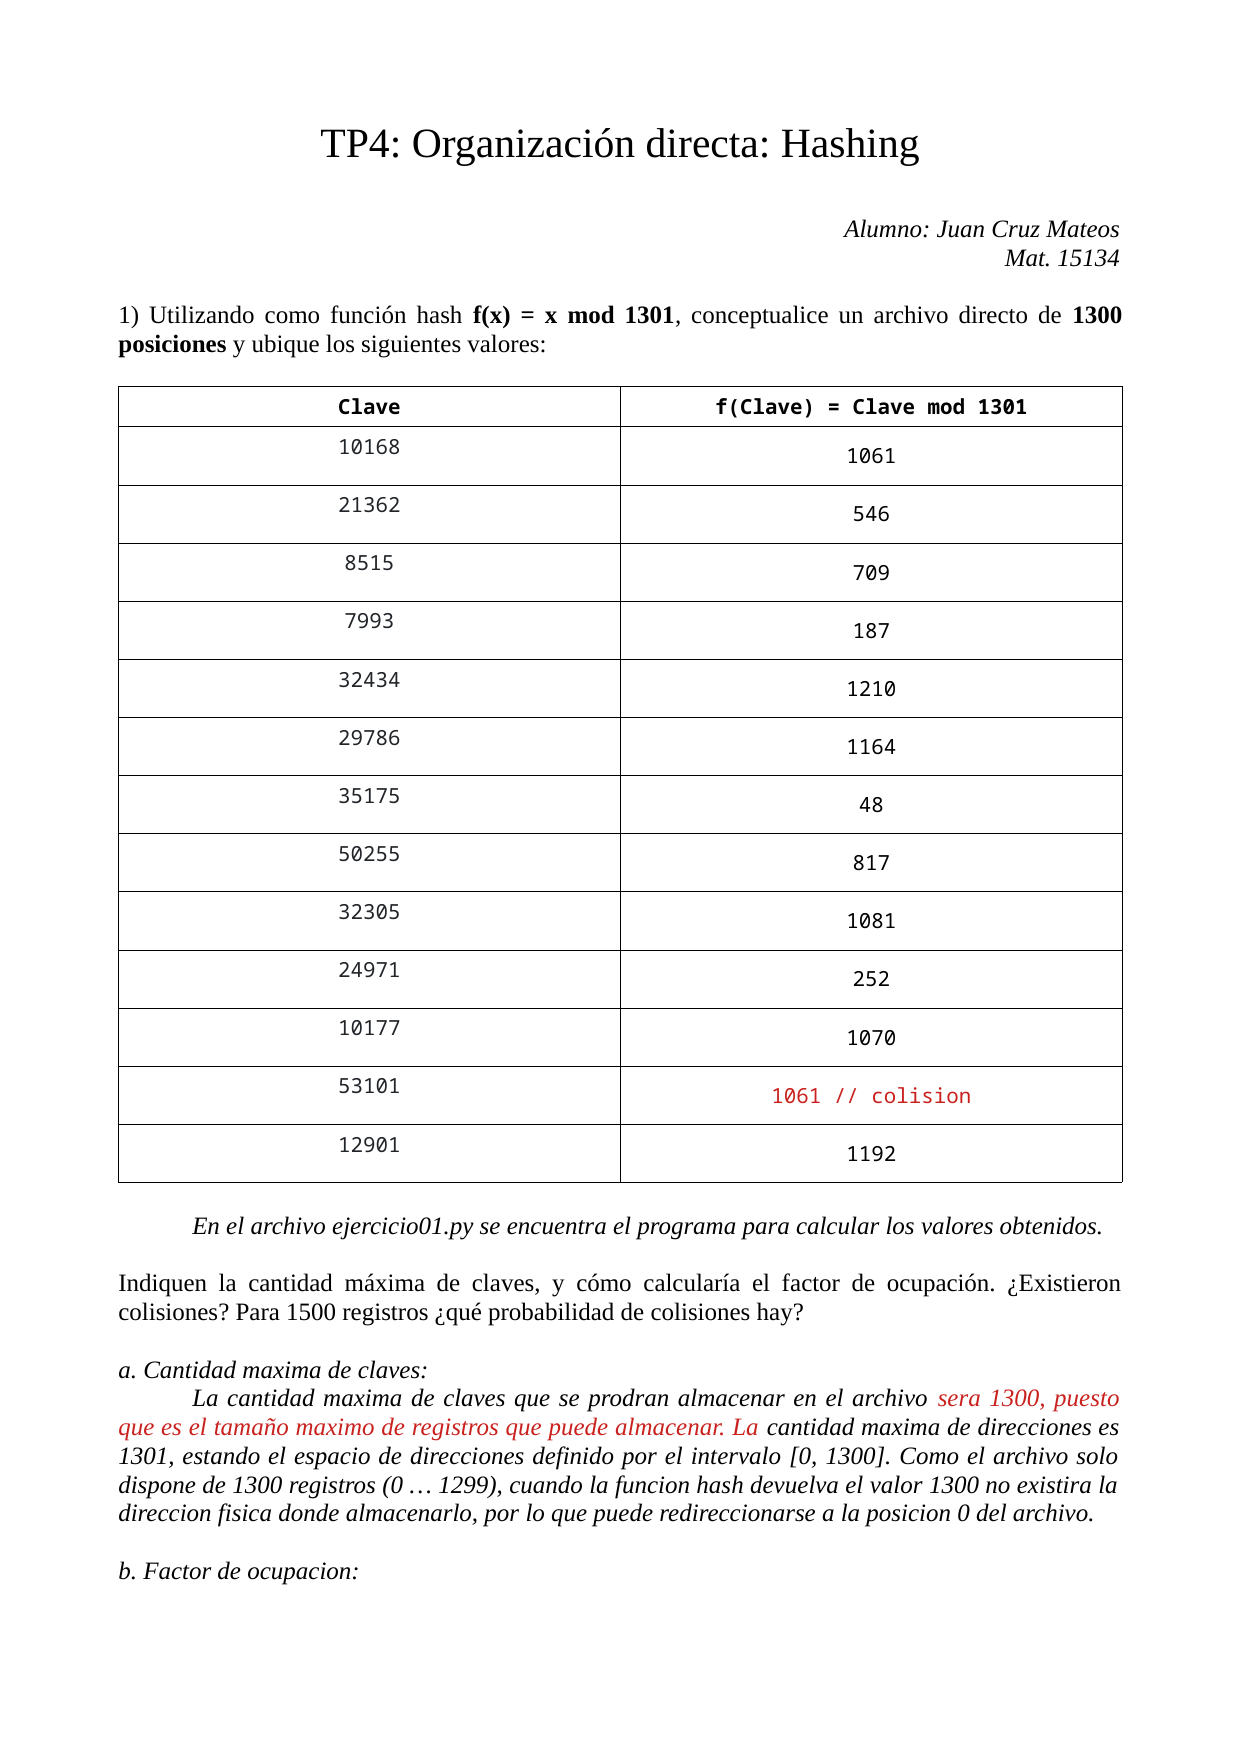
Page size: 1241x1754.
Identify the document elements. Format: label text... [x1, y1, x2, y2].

text La cantidad maxima de claves que se prodran almacenar en el archivo sera 1300, puesto que es el tamaño maximo de registros que puede almacenar. La cantidad maxima de direcciones es 1301, estando el espacio de direcciones definido por el intervalo [0, 1300]. Como el archivo solo dispone de 1300 registros (0 … 1299), cuando la funcion hash devuelva el valor 1300 no existira la direccion fisica donde almacenarlo, por lo que puede redireccionarse a la posicion 0 del archivo. [118, 1383, 1122, 1527]
table_header Clave [119, 387, 620, 426]
table_cell 7993 [119, 602, 620, 659]
table_cell 1081 [621, 892, 1122, 949]
table_cell 8515 [119, 544, 620, 601]
table_cell 48 [621, 776, 1122, 833]
table_cell 817 [621, 834, 1122, 891]
table_cell 50255 [119, 834, 620, 891]
table_cell 29786 [119, 718, 620, 775]
text a. Cantidad maxima de claves: [118, 1355, 1122, 1383]
text 1) Utilizando como función hash f(x) = x mod 1301, conceptualice un archivo directo de 1300 posiciones y ubique los siguientes valores: [118, 300, 1122, 358]
text Indiquen la cantidad máxima de claves, y cómo calcularía el factor de ocupación. ¿Existieron colisiones? Para 1500 registros ¿qué probabilidad de colisiones hay? [118, 1268, 1122, 1326]
text TP4: Organización directa: Hashing [118, 118, 1122, 166]
table_cell 252 [621, 951, 1122, 1008]
table_cell 1061 // colision [621, 1067, 1122, 1124]
table_header f(Clave) = Clave mod 1301 [621, 387, 1122, 426]
table_cell 709 [621, 544, 1122, 601]
text b. Factor de ocupacion: [118, 1556, 1122, 1585]
table_cell 1192 [621, 1125, 1122, 1182]
table_cell 21362 [119, 486, 620, 543]
table_cell 24971 [119, 951, 620, 1008]
text Mat. 15134 [118, 243, 1122, 271]
table_cell 10168 [119, 427, 620, 484]
table_cell 12901 [119, 1125, 620, 1182]
table_cell 1061 [621, 427, 1122, 484]
text Alumno: Juan Cruz Mateos [118, 214, 1122, 243]
table_cell 187 [621, 602, 1122, 659]
table_cell 35175 [119, 776, 620, 833]
table_cell 32434 [119, 660, 620, 717]
table_cell 546 [621, 486, 1122, 543]
table_cell 53101 [119, 1067, 620, 1124]
table_cell 1164 [621, 718, 1122, 775]
text En el archivo ejercicio01.py se encuentra el programa para calcular los valores obtenidos. [118, 1211, 1122, 1240]
table_cell 10177 [119, 1009, 620, 1066]
table_cell 1210 [621, 660, 1122, 717]
table_cell 32305 [119, 892, 620, 949]
table_cell 1070 [621, 1009, 1122, 1066]
